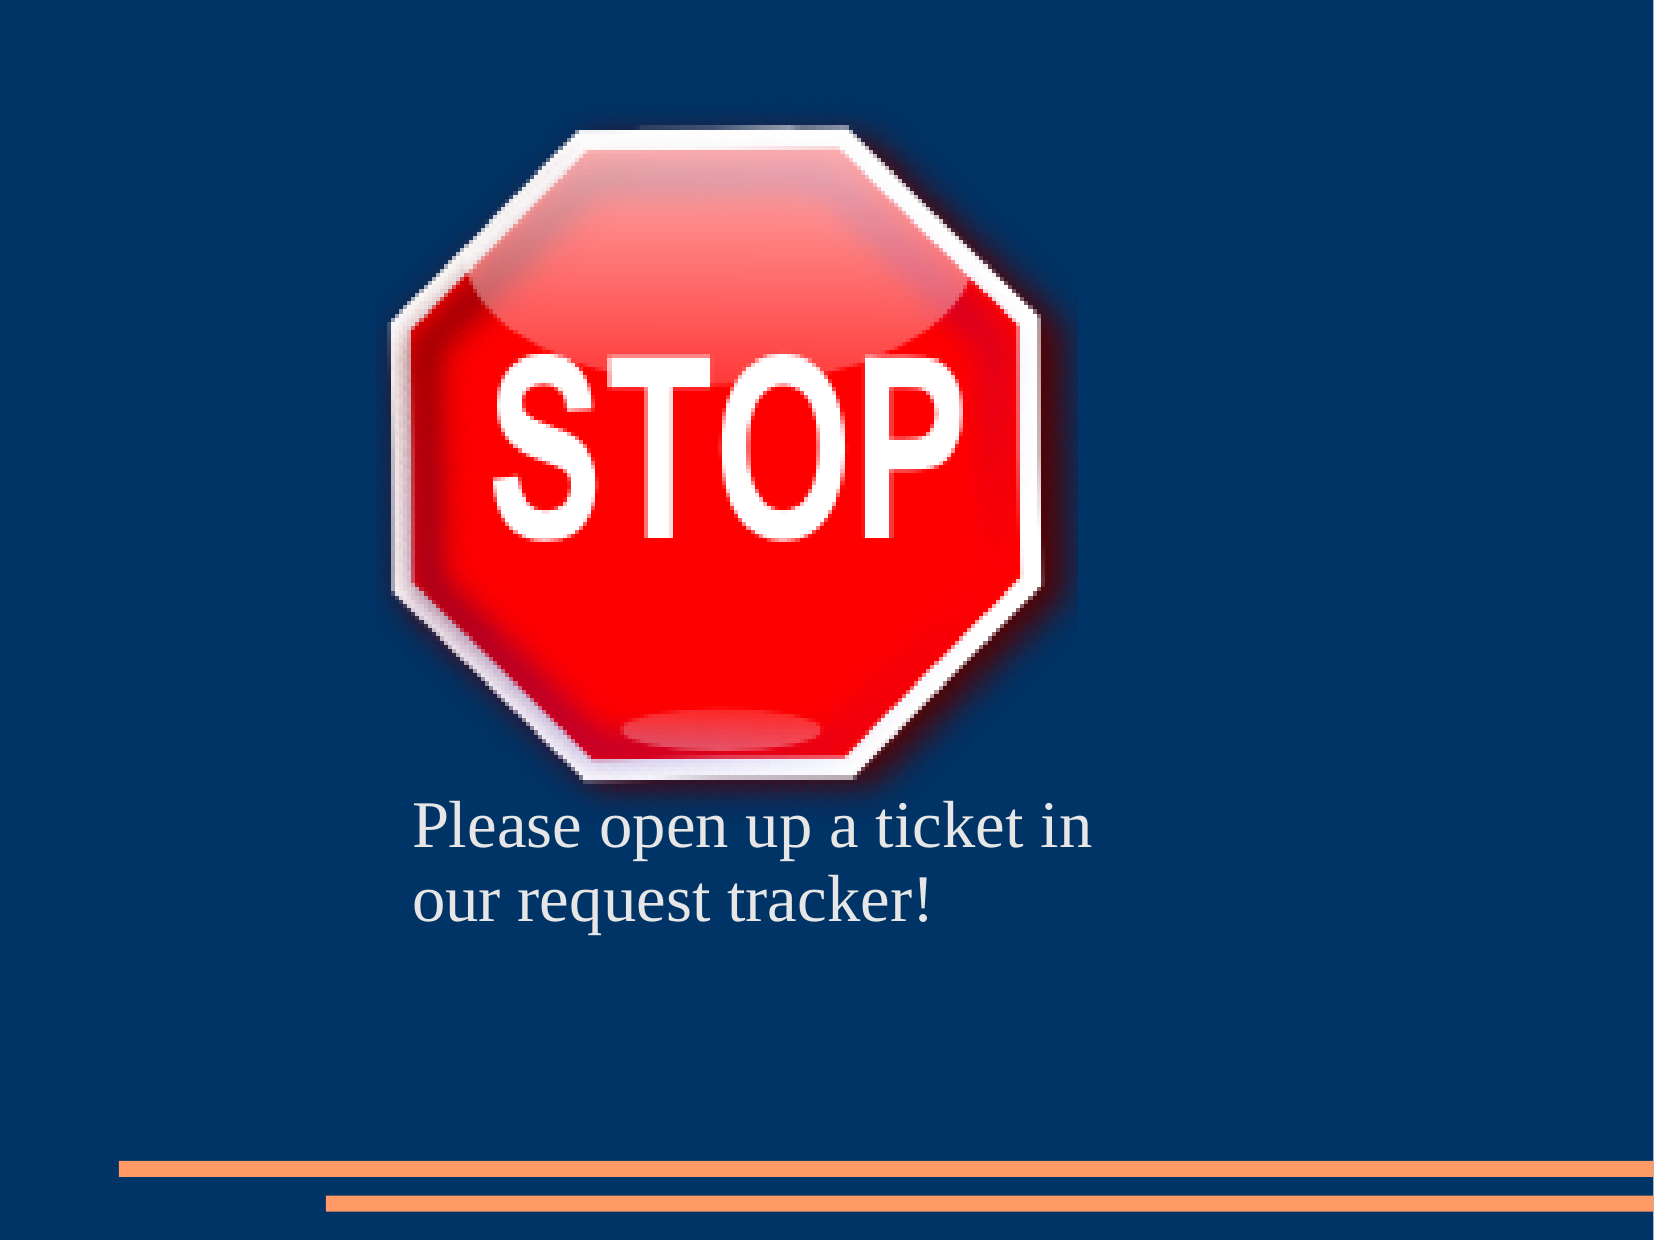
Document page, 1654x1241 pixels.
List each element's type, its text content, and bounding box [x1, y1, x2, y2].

list Please open up a ticket in our request tracker! [341, 787, 1197, 1033]
picture [375, 81, 1078, 787]
